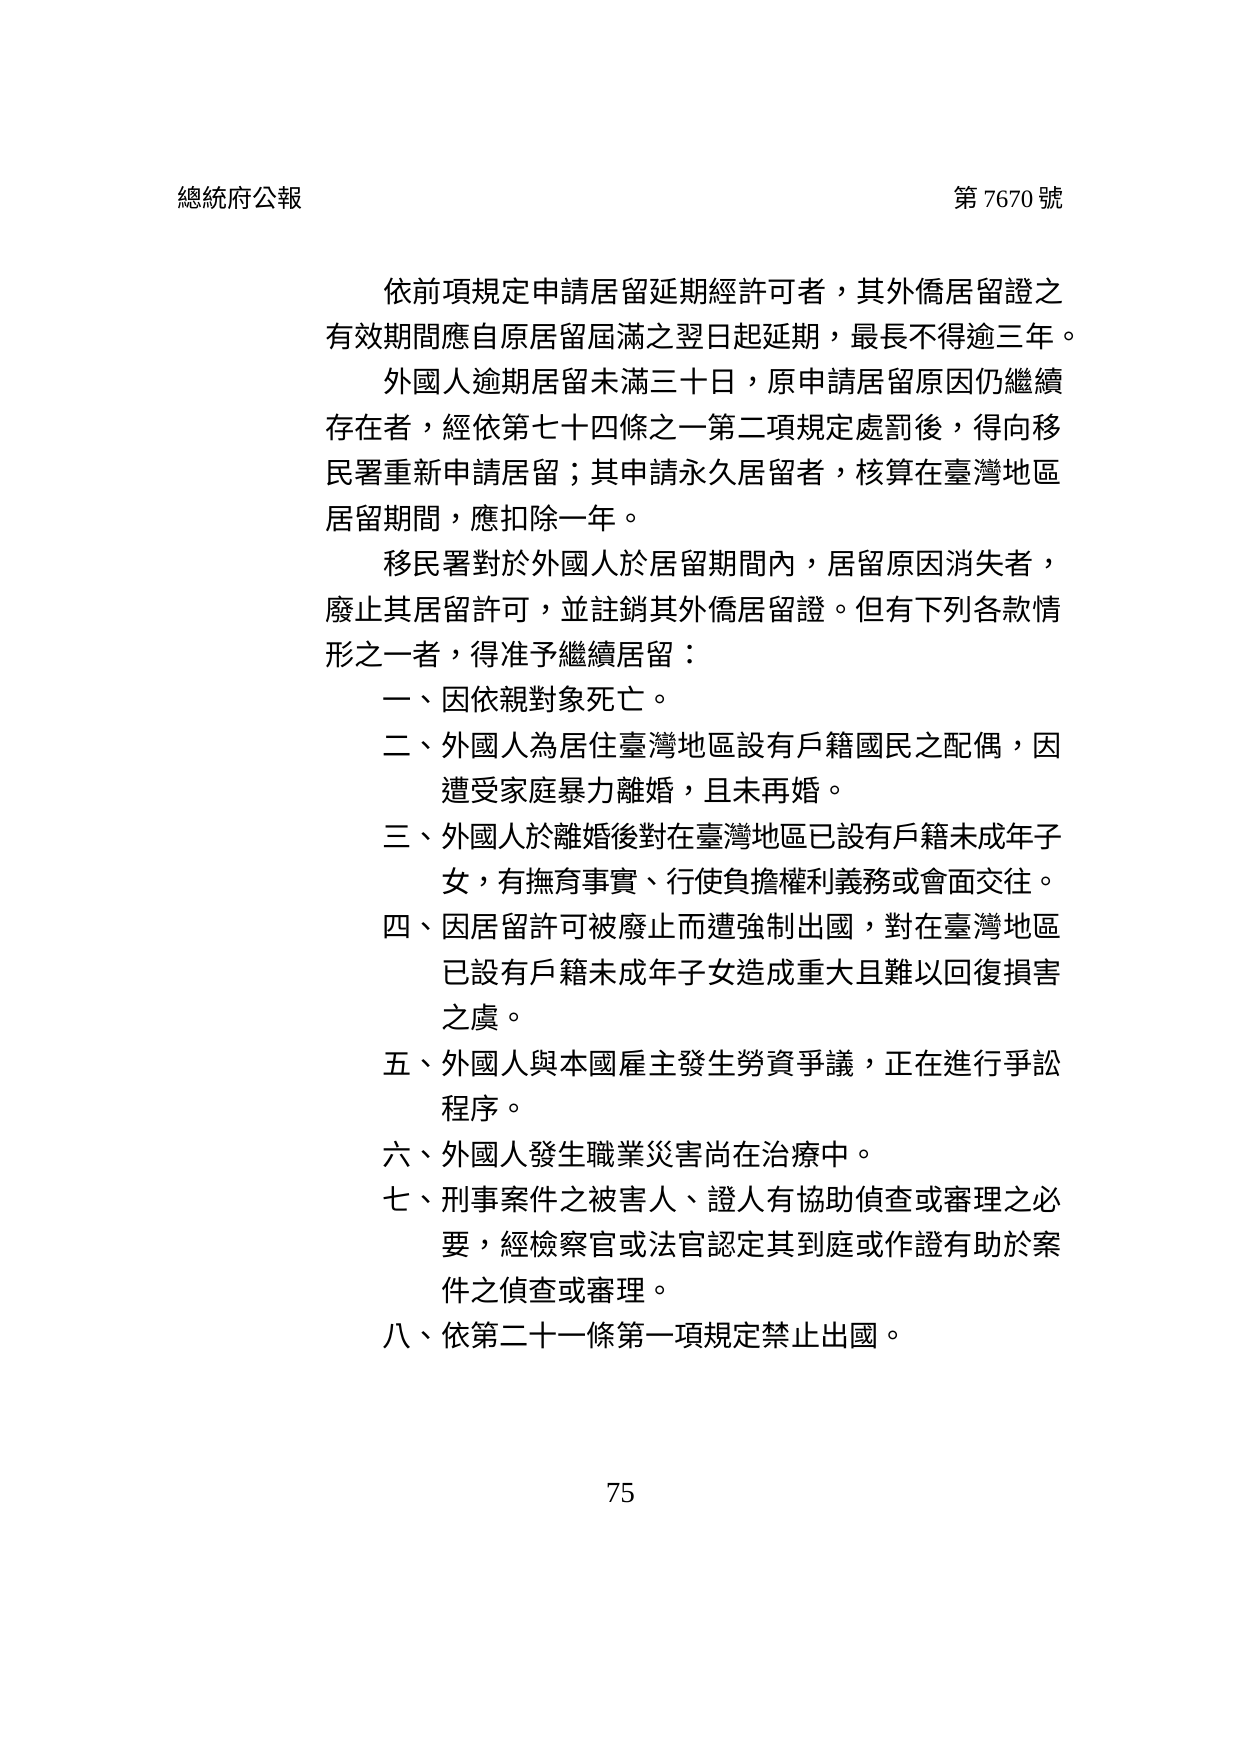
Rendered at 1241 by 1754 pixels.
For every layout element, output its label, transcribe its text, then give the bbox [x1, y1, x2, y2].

text 五、 外國人與本國雇主發生勞資爭議，正在進行爭訟程序。 [382, 1038, 1063, 1129]
text 七、 刑事案件之被害人、證人有協助偵查或審理之必要，經檢察官或法官認定其到庭或作證有助於案件之偵查或審理。 [382, 1174, 1063, 1310]
text 依前項規定申請居留延期經許可者，其外僑居留證之有效期間應自原居留屆滿之翌日起延期，最長不得逾三年。 [325, 266, 1063, 357]
text 六、 外國人發生職業災害尚在治療中。 [382, 1129, 1063, 1174]
text 二、 外國人為居住臺灣地區設有戶籍國民之配偶，因遭受家庭暴力離婚，且未再婚。 [382, 720, 1063, 811]
text 八、 依第二十一條第一項規定禁止出國。 [382, 1310, 1063, 1356]
text 移民署對於外國人於居留期間內，居留原因消失者，廢止其居留許可，並註銷其外僑居留證。但有下列各款情形之一者，得准予繼續居留： [325, 538, 1063, 674]
text 三、 外國人於離婚後對在臺灣地區已設有戶籍未成年子女，有撫育事實、行使負擔權利義務或會面交往。 [382, 811, 1063, 902]
text 一、 因依親對象死亡。 [382, 674, 1063, 720]
text 外國人逾期居留未滿三十日，原申請居留原因仍繼續存在者，經依第七十四條之一第二項規定處罰後，得向移民署重新申請居留；其申請永久居留者，核算在臺灣地區居留期間，應扣除一年。 [325, 357, 1063, 538]
text 四、 因居留許可被廢止而遭強制出國，對在臺灣地區已設有戶籍未成年子女造成重大且難以回復損害之虞。 [382, 902, 1063, 1038]
